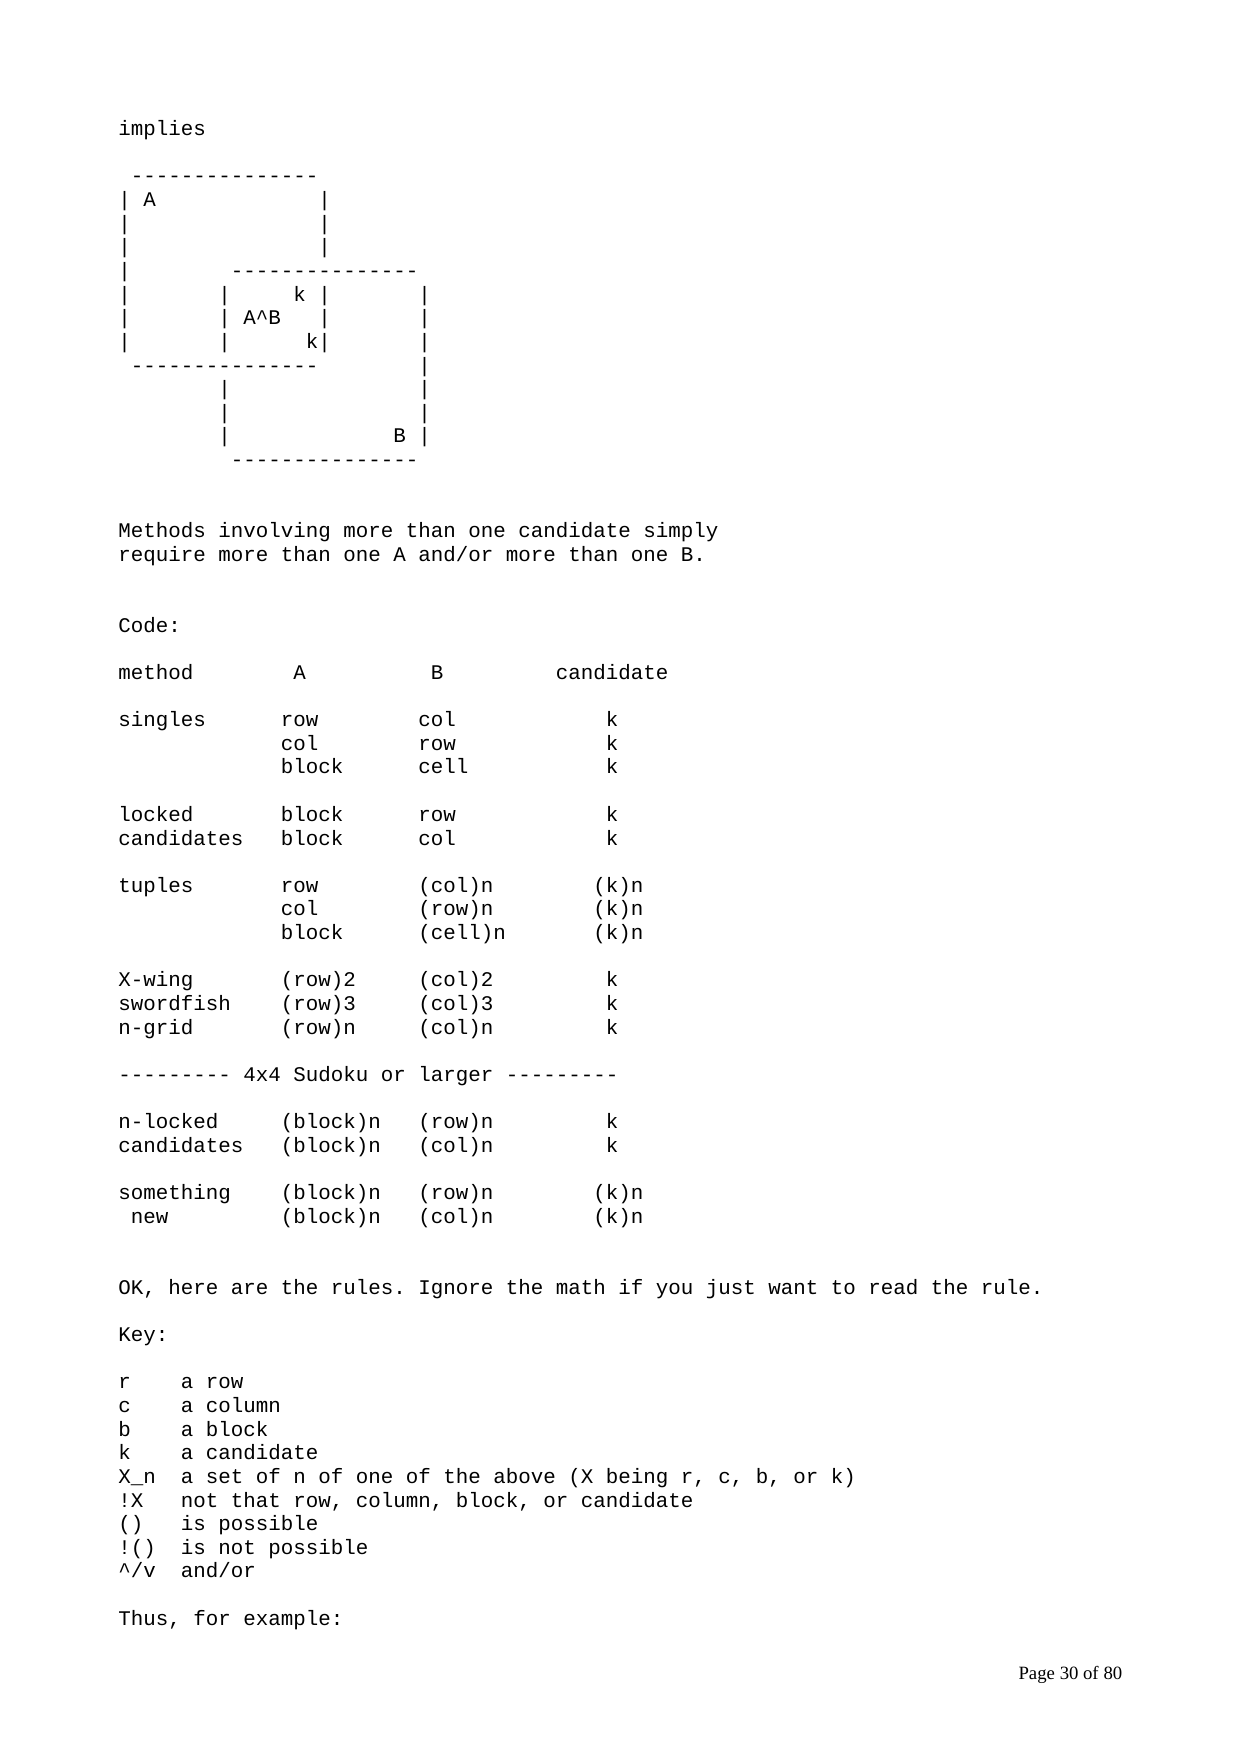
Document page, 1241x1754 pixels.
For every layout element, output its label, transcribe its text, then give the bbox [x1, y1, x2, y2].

text candidates (block)n (col)n k [118, 1135, 1122, 1158]
text col row k [118, 733, 1122, 757]
text Key: [118, 1324, 1122, 1348]
text r a row [118, 1371, 1122, 1395]
text X-wing (row)2 (col)2 k [118, 969, 1122, 993]
text b a block [118, 1419, 1122, 1442]
text block (cell)n (k)n [118, 922, 1122, 946]
text | | [118, 236, 1122, 260]
text Methods involving more than one candidate simply [118, 520, 1122, 544]
text --------------- [118, 449, 1122, 473]
text --------- 4x4 Sudoku or larger --------- [118, 1064, 1122, 1088]
text col (row)n (k)n [118, 898, 1122, 922]
text Code: [118, 615, 1122, 638]
text tuples row (col)n (k)n [118, 875, 1122, 898]
text locked block row k [118, 804, 1122, 827]
text | | [118, 213, 1122, 236]
text | | [118, 402, 1122, 426]
text | | A^B | | [118, 307, 1122, 331]
text candidates block col k [118, 827, 1122, 851]
text OK, here are the rules. Ignore the math if you just want to read the rule. [118, 1277, 1122, 1300]
text n-grid (row)n (col)n k [118, 1017, 1122, 1040]
text Thus, for example: [118, 1608, 1122, 1631]
text --------------- [118, 165, 1122, 189]
text !() is not possible [118, 1537, 1122, 1561]
text singles row col k [118, 709, 1122, 733]
text implies [118, 118, 1122, 142]
text | --------------- [118, 260, 1122, 284]
text | | k| | [118, 331, 1122, 354]
text !X not that row, column, block, or candidate [118, 1489, 1122, 1513]
text | B | [118, 426, 1122, 449]
text method A B candidate [118, 662, 1122, 686]
text new (block)n (col)n (k)n [118, 1206, 1122, 1229]
text X_n a set of n of one of the above (X being r, c, b, or k) [118, 1466, 1122, 1489]
text block cell k [118, 757, 1122, 780]
text require more than one A and/or more than one B. [118, 544, 1122, 567]
text n-locked (block)n (row)n k [118, 1111, 1122, 1135]
text ^/v and/or [118, 1561, 1122, 1584]
text something (block)n (row)n (k)n [118, 1182, 1122, 1206]
text | | [118, 378, 1122, 402]
text swordfish (row)3 (col)3 k [118, 993, 1122, 1017]
text () is possible [118, 1513, 1122, 1537]
text | A | [118, 189, 1122, 213]
text c a column [118, 1395, 1122, 1419]
text --------------- | [118, 354, 1122, 378]
text k a candidate [118, 1442, 1122, 1466]
text | | k | | [118, 284, 1122, 307]
